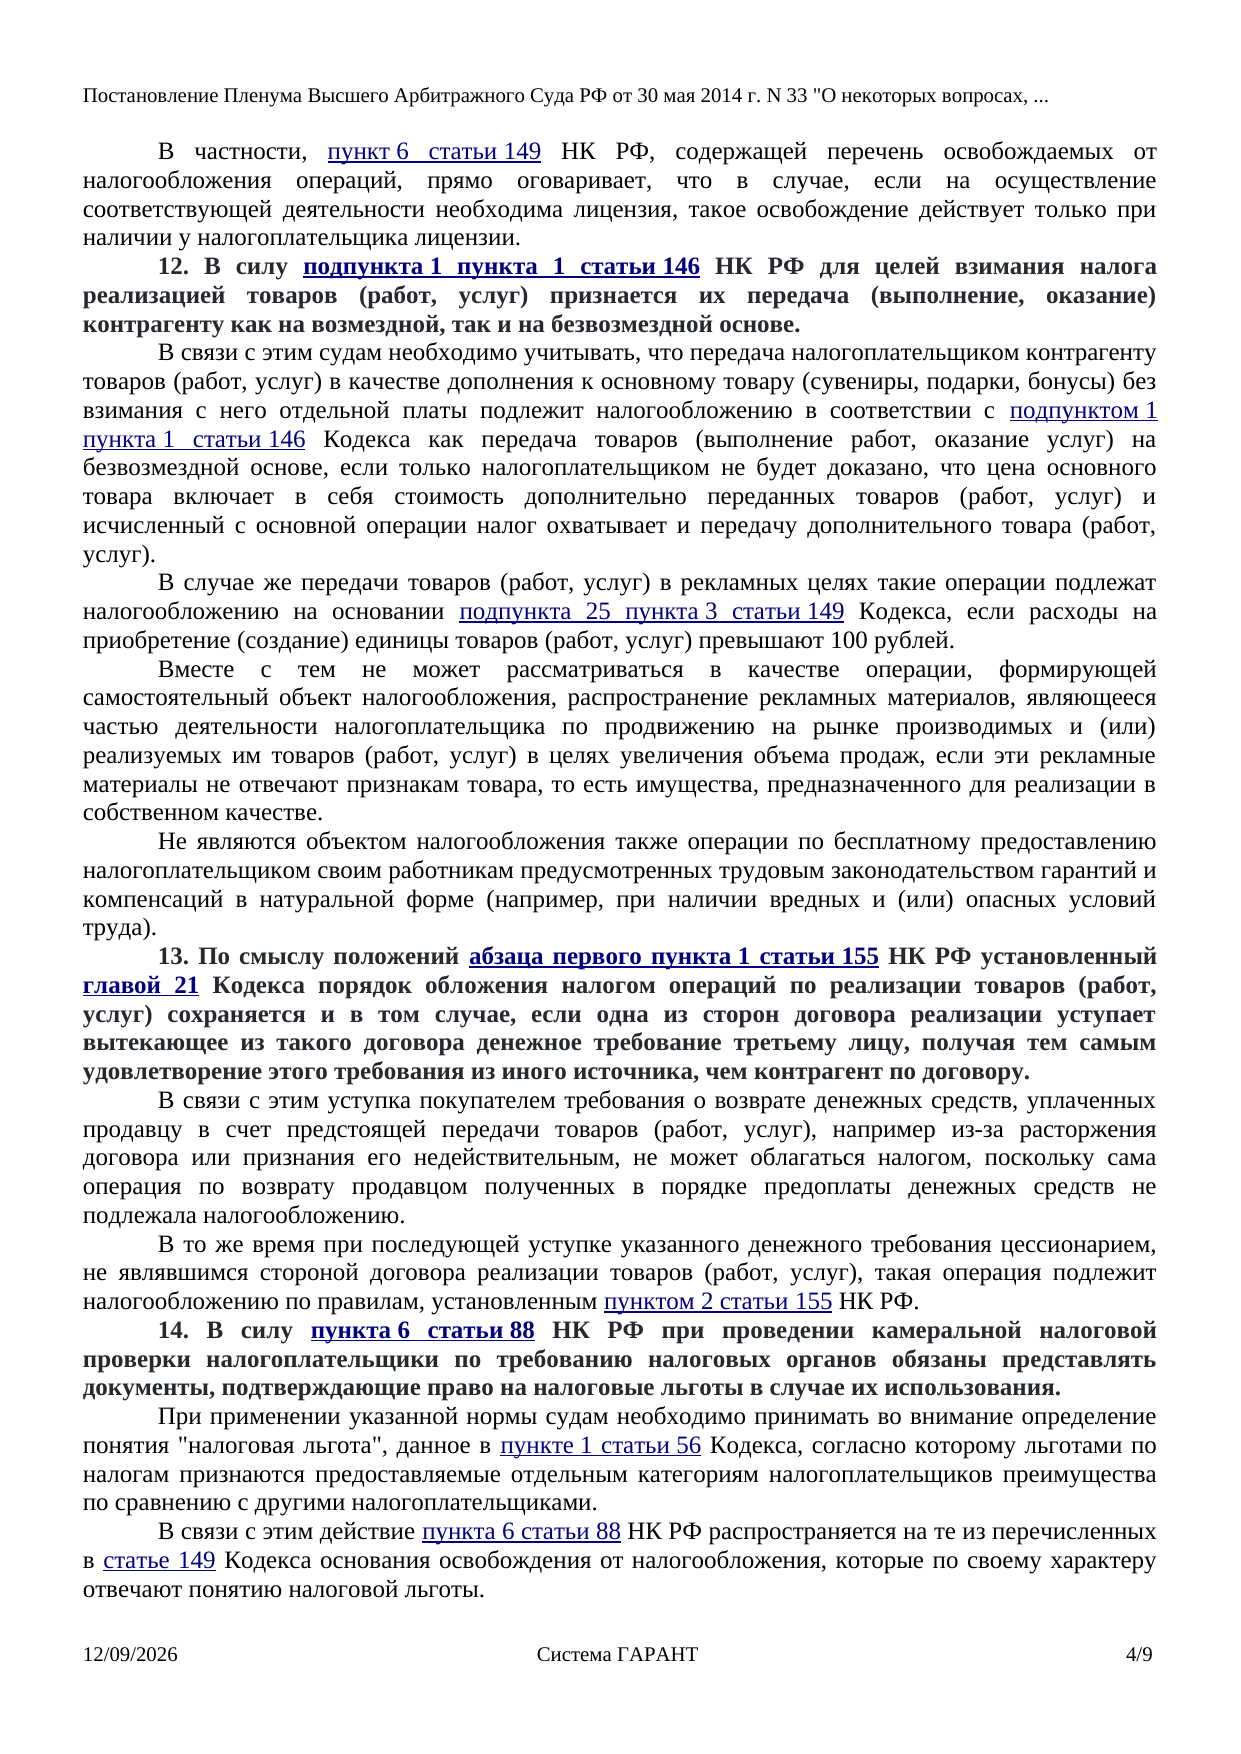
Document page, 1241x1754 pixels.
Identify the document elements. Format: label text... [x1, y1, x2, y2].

text Не являются объектом налогообложения также операции по бесплатному предоставлению налогоплательщиком своим работникам предусмотренных трудовым законодательством гарантий и компенсаций в натуральной форме (например, при наличии вредных и (или) опасных условий труда). [83, 826, 1157, 941]
text В связи с этим действие пункта 6 статьи 88 НК РФ распространяется на те из перечисленных в статье 149 Кодекса основания освобождения от налогообложения, которые по своему характеру отвечают понятию налоговой льготы. [83, 1516, 1157, 1602]
text В связи с этим судам необходимо учитывать, что передача налогоплательщиком контрагенту товаров (работ, услуг) в качестве дополнения к основному товару (сувениры, подарки, бонусы) без взимания с него отдельной платы подлежит налогообложению в соответствии с подпунктом 1 пункта 1 статьи 146 Кодекса как передача товаров (выполнение работ, оказание услуг) на безвозмездной основе, если только налогоплательщиком не будет доказано, что цена основного товара включает в себя стоимость дополнительно переданных товаров (работ, услуг) и исчисленный с основной операции налог охватывает и передачу дополнительного товара (работ, услуг). [83, 337, 1157, 567]
text 13. По смыслу положений абзаца первого пункта 1 статьи 155 НК РФ установленный главой 21 Кодекса порядок обложения налогом операций по реализации товаров (работ, услуг) сохраняется и в том случае, если одна из сторон договора реализации уступает вытекающее из такого договора денежное требование третьему лицу, получая тем самым удовлетворение этого требования из иного источника, чем контрагент по договору. [83, 941, 1157, 1085]
text В случае же передачи товаров (работ, услуг) в рекламных целях такие операции подлежат налогообложению на основании подпункта 25 пункта 3 статьи 149 Кодекса, если расходы на приобретение (создание) единицы товаров (работ, услуг) превышают 100 рублей. [83, 567, 1157, 654]
text В связи с этим уступка покупателем требования о возврате денежных средств, уплаченных продавцу в счет предстоящей передачи товаров (работ, услуг), например из-за расторжения договора или признания его недействительным, не может облагаться налогом, поскольку сама операция по возврату продавцом полученных в порядке предоплаты денежных средств не подлежала налогообложению. [83, 1085, 1157, 1229]
text При применении указанной нормы судам необходимо принимать во внимание определение понятия "налоговая льгота", данное в пункте 1 статьи 56 Кодекса, согласно которому льготами по налогам признаются предоставляемые отдельным категориям налогоплательщиков преимущества по сравнению с другими налогоплательщиками. [83, 1401, 1157, 1516]
text В частности, пункт 6 статьи 149 НК РФ, содержащей перечень освобождаемых от налогообложения операций, прямо оговаривает, что в случае, если на осуществление соответствующей деятельности необходима лицензия, такое освобождение действует только при наличии у налогоплательщика лицензии. [83, 136, 1157, 251]
text 12. В силу подпункта 1 пункта 1 статьи 146 НК РФ для целей взимания налога реализацией товаров (работ, услуг) признается их передача (выполнение, оказание) контрагенту как на возмездной, так и на безвозмездной основе. [83, 251, 1157, 337]
text Вместе с тем не может рассматриваться в качестве операции, формирующей самостоятельный объект налогообложения, распространение рекламных материалов, являющееся частью деятельности налогоплательщика по продвижению на рынке производимых и (или) реализуемых им товаров (работ, услуг) в целях увеличения объема продаж, если эти рекламные материалы не отвечают признакам товара, то есть имущества, предназначенного для реализации в собственном качестве. [83, 654, 1157, 826]
text 14. В силу пункта 6 статьи 88 НК РФ при проведении камеральной налоговой проверки налогоплательщики по требованию налоговых органов обязаны представлять документы, подтверждающие право на налоговые льготы в случае их использования. [83, 1315, 1157, 1401]
text В то же время при последующей уступке указанного денежного требования цессионарием, не являвшимся стороной договора реализации товаров (работ, услуг), такая операция подлежит налогообложению по правилам, установленным пунктом 2 статьи 155 НК РФ. [83, 1229, 1157, 1315]
